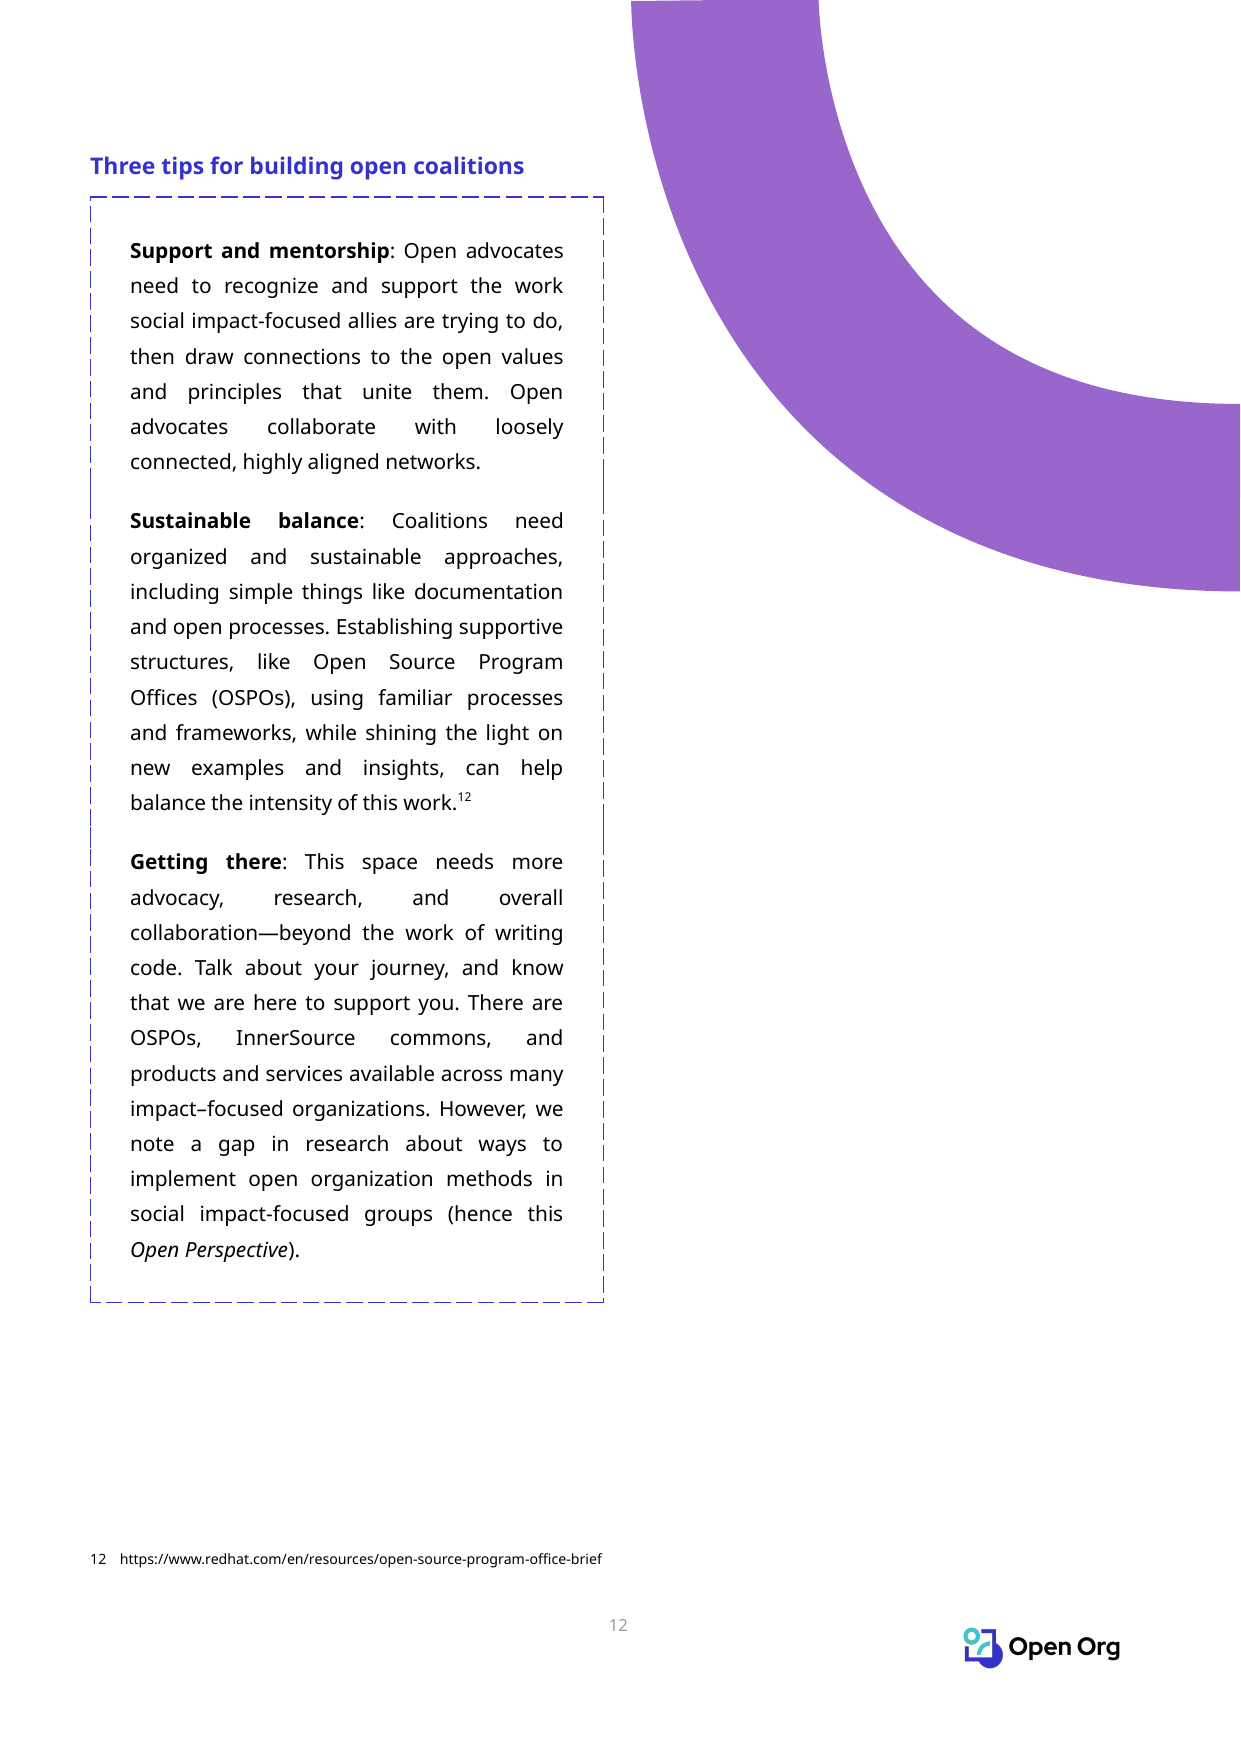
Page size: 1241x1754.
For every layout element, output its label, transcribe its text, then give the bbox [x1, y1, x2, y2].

picture [963, 1627, 1120, 1669]
text https://www.redhat.com/en/resources/open-source-program-office-brief [90, 1549, 604, 1568]
text Sustainable balance: Coalitions need organized and sustainable approaches, including simple things like documentation and open processes. Establishing supportive structures, like Open Source Program Offices (OSPOs), using familiar processes and frameworks, while shining the light on new examples and insights, can help balance the intensity of this work. [90, 467, 604, 808]
text Getting there: This space needs more advocacy, research, and overall collaboration—beyond the work of writing code. Talk about your journey, and know that we are here to support you. There are OSPOs, InnerSource commons, and products and services available across many impact–focused organizations. However, we note a gap in research about ways to implement open organization methods in social impact-focused groups (hence this Open Perspective). [90, 808, 604, 1303]
subtitle Three tips for building open coalitions [90, 150, 604, 181]
text Support and mentorship: Open advocates need to recognize and support the work social impact-focused allies are trying to do, then draw connections to the open values and principles that unite them. Open advocates collaborate with loosely connected, highly aligned networks. [90, 196, 604, 467]
